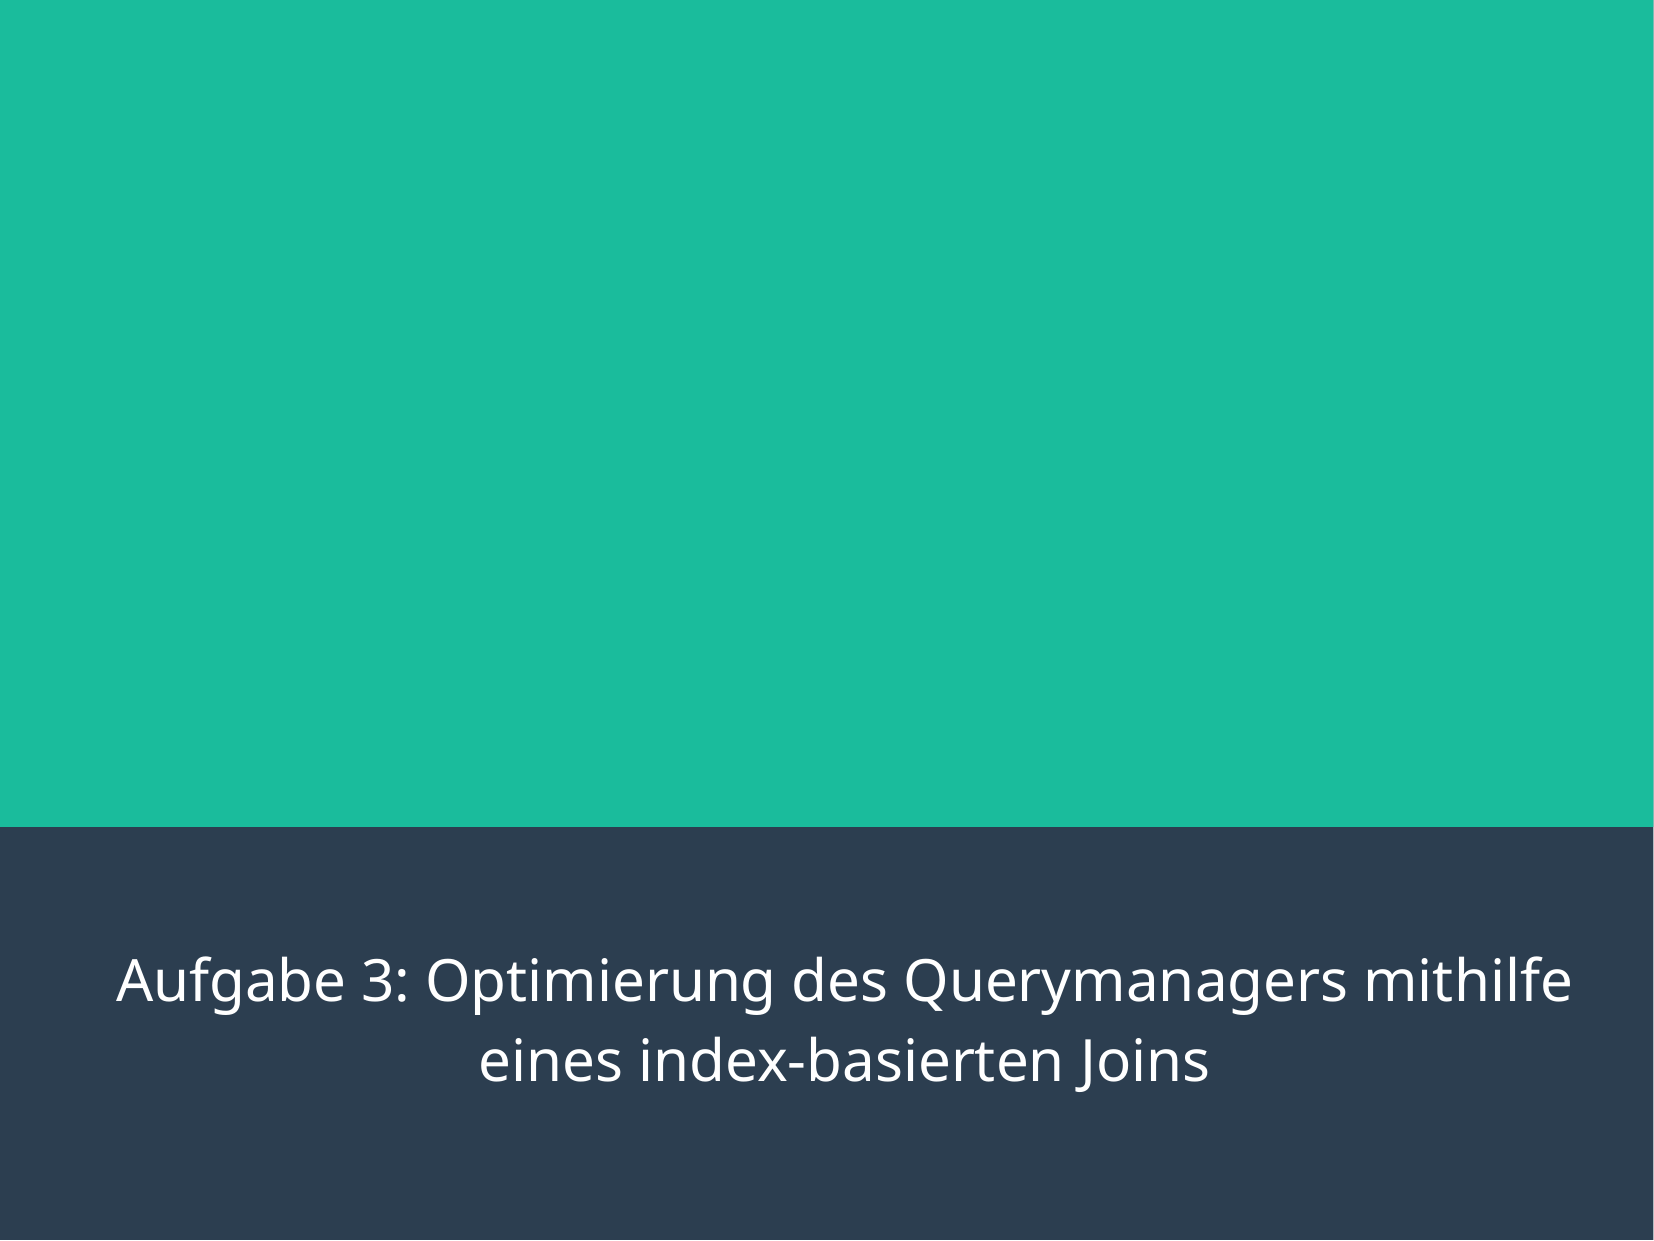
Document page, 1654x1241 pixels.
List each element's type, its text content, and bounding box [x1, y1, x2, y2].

subtitle Aufgabe 3: Optimierung des Querymanagers mithilfe eines index-basierten Joins [59, 856, 1595, 1182]
